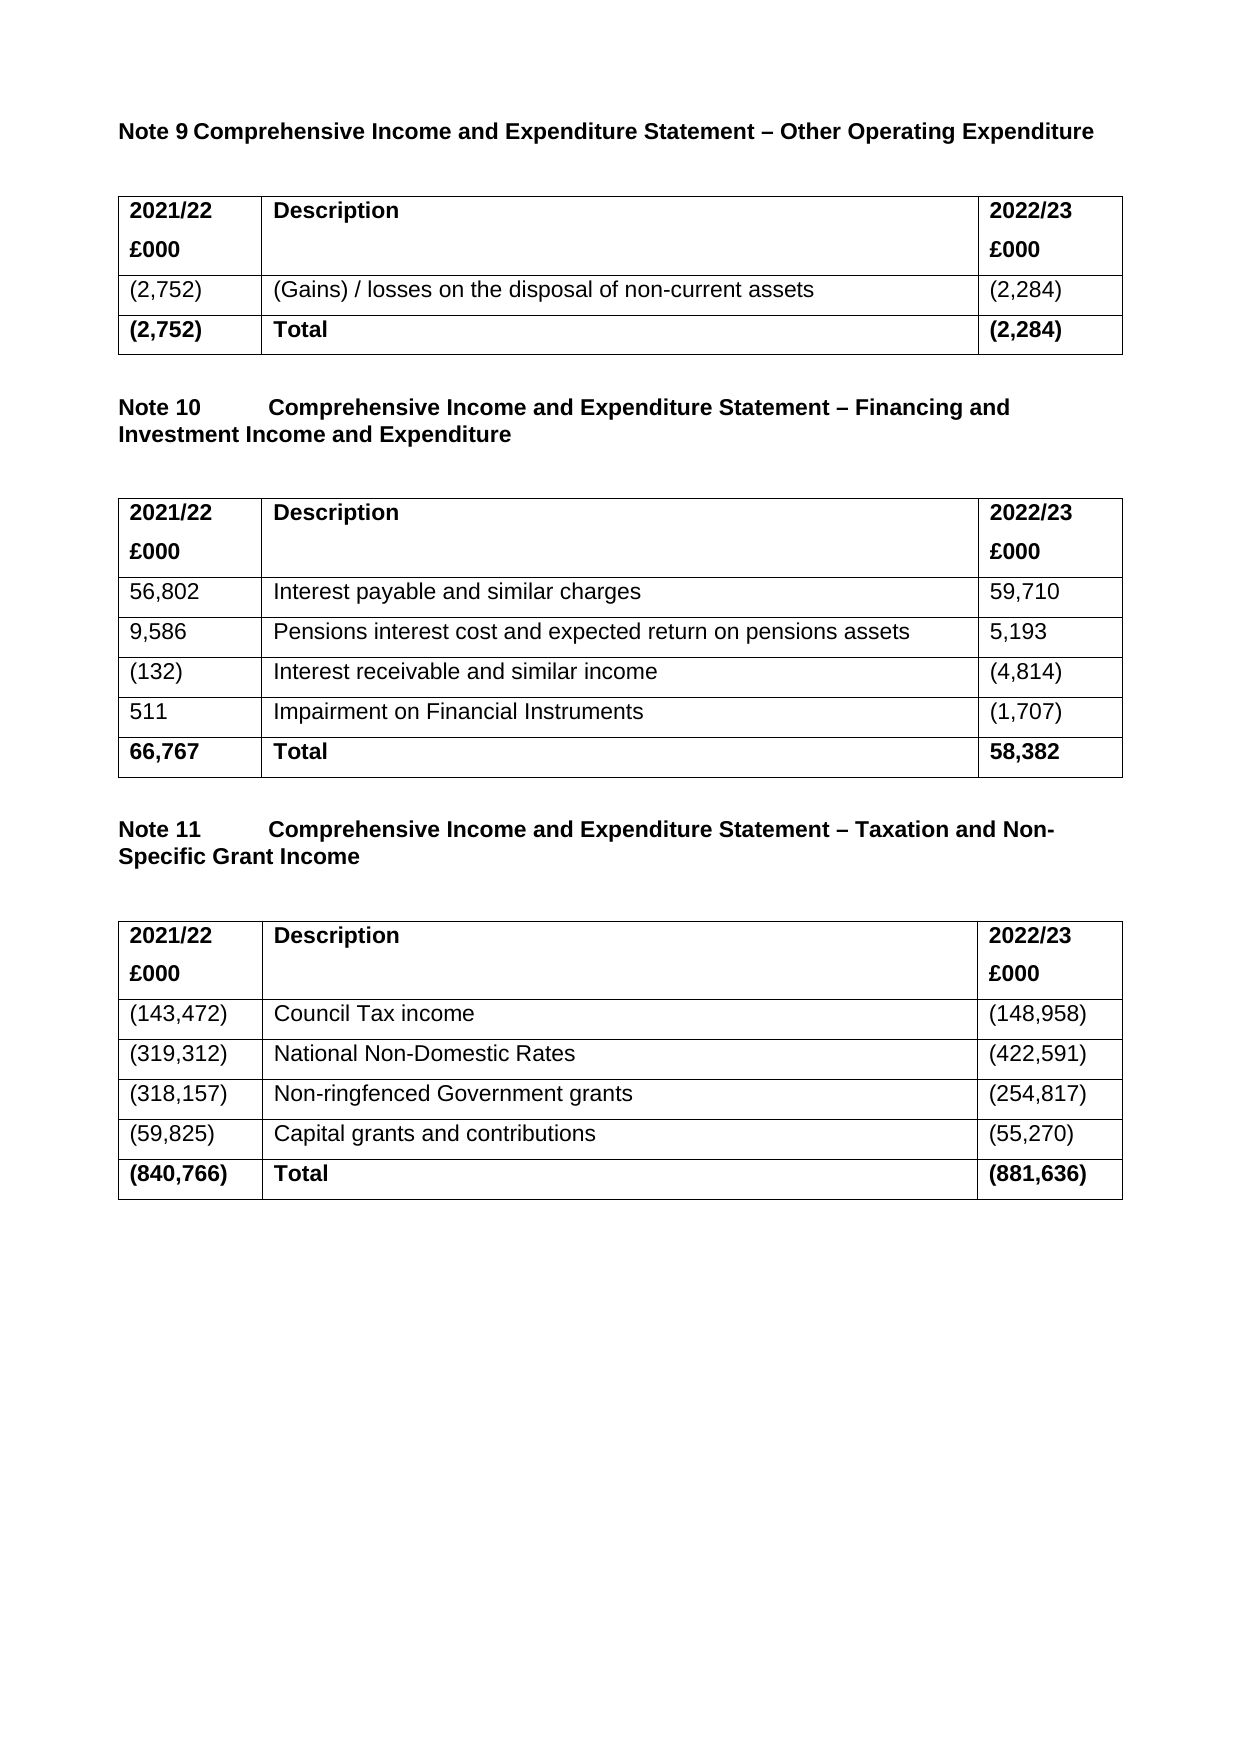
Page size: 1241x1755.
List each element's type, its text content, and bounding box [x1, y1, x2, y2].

table_cell (132) [119, 658, 261, 697]
table_cell (59,825) [119, 1120, 262, 1159]
table_cell Interest payable and similar charges [262, 578, 978, 617]
table_cell 59,710 [979, 578, 1122, 617]
subtitle Note 9 Comprehensive Income and Expenditure Statement – Other Operating Expenditure [118, 118, 1122, 144]
table_header 2021/22 £000 [119, 499, 261, 577]
table_cell 9,586 [119, 618, 261, 657]
table_cell Pensions interest cost and expected return on pensions assets [262, 618, 978, 657]
table_cell (318,157) [119, 1080, 262, 1119]
table_cell (55,270) [978, 1120, 1122, 1159]
table_cell Total [262, 316, 978, 354]
table_header Description [263, 922, 977, 999]
table_cell Non-ringfenced Government grants [263, 1080, 977, 1119]
table_cell 66,767 [119, 738, 261, 777]
table_cell 58,382 [979, 738, 1122, 777]
table_cell Total [262, 738, 978, 777]
table_header 2022/23 £000 [979, 197, 1122, 274]
table_cell (1,707) [979, 698, 1122, 737]
table_cell Council Tax income [263, 1000, 977, 1039]
table_cell Total [263, 1160, 977, 1199]
subtitle Note 10 Comprehensive Income and Expenditure Statement – Financing and Investment Income and Expenditure [118, 394, 1122, 447]
table_cell Capital grants and contributions [263, 1120, 977, 1159]
table_cell 5,193 [979, 618, 1122, 657]
table_cell Interest receivable and similar income [262, 658, 978, 697]
subtitle Note 11 Comprehensive Income and Expenditure Statement – Taxation and Non-Specific Grant Income [118, 816, 1122, 869]
table_header Description [262, 197, 978, 274]
table_cell (143,472) [119, 1000, 262, 1039]
table_header 2021/22 £000 [119, 922, 262, 999]
table_cell (Gains) / losses on the disposal of non-current assets [262, 276, 978, 314]
table_cell (2,284) [979, 316, 1122, 354]
table_cell (2,284) [979, 276, 1122, 314]
table_header Description [262, 499, 978, 577]
table_cell 511 [119, 698, 261, 737]
table_cell (2,752) [119, 276, 261, 314]
table_cell (2,752) [119, 316, 261, 354]
table_header 2022/23 £000 [979, 499, 1122, 577]
table_cell 56,802 [119, 578, 261, 617]
table_cell (881,636) [978, 1160, 1122, 1199]
table_cell (4,814) [979, 658, 1122, 697]
table_cell (319,312) [119, 1040, 262, 1079]
table_cell (840,766) [119, 1160, 262, 1199]
table_cell (254,817) [978, 1080, 1122, 1119]
table_header 2021/22 £000 [119, 197, 261, 274]
table_cell National Non-Domestic Rates [263, 1040, 977, 1079]
table_cell (148,958) [978, 1000, 1122, 1039]
table_cell Impairment on Financial Instruments [262, 698, 978, 737]
table_header 2022/23 £000 [978, 922, 1122, 999]
table_cell (422,591) [978, 1040, 1122, 1079]
